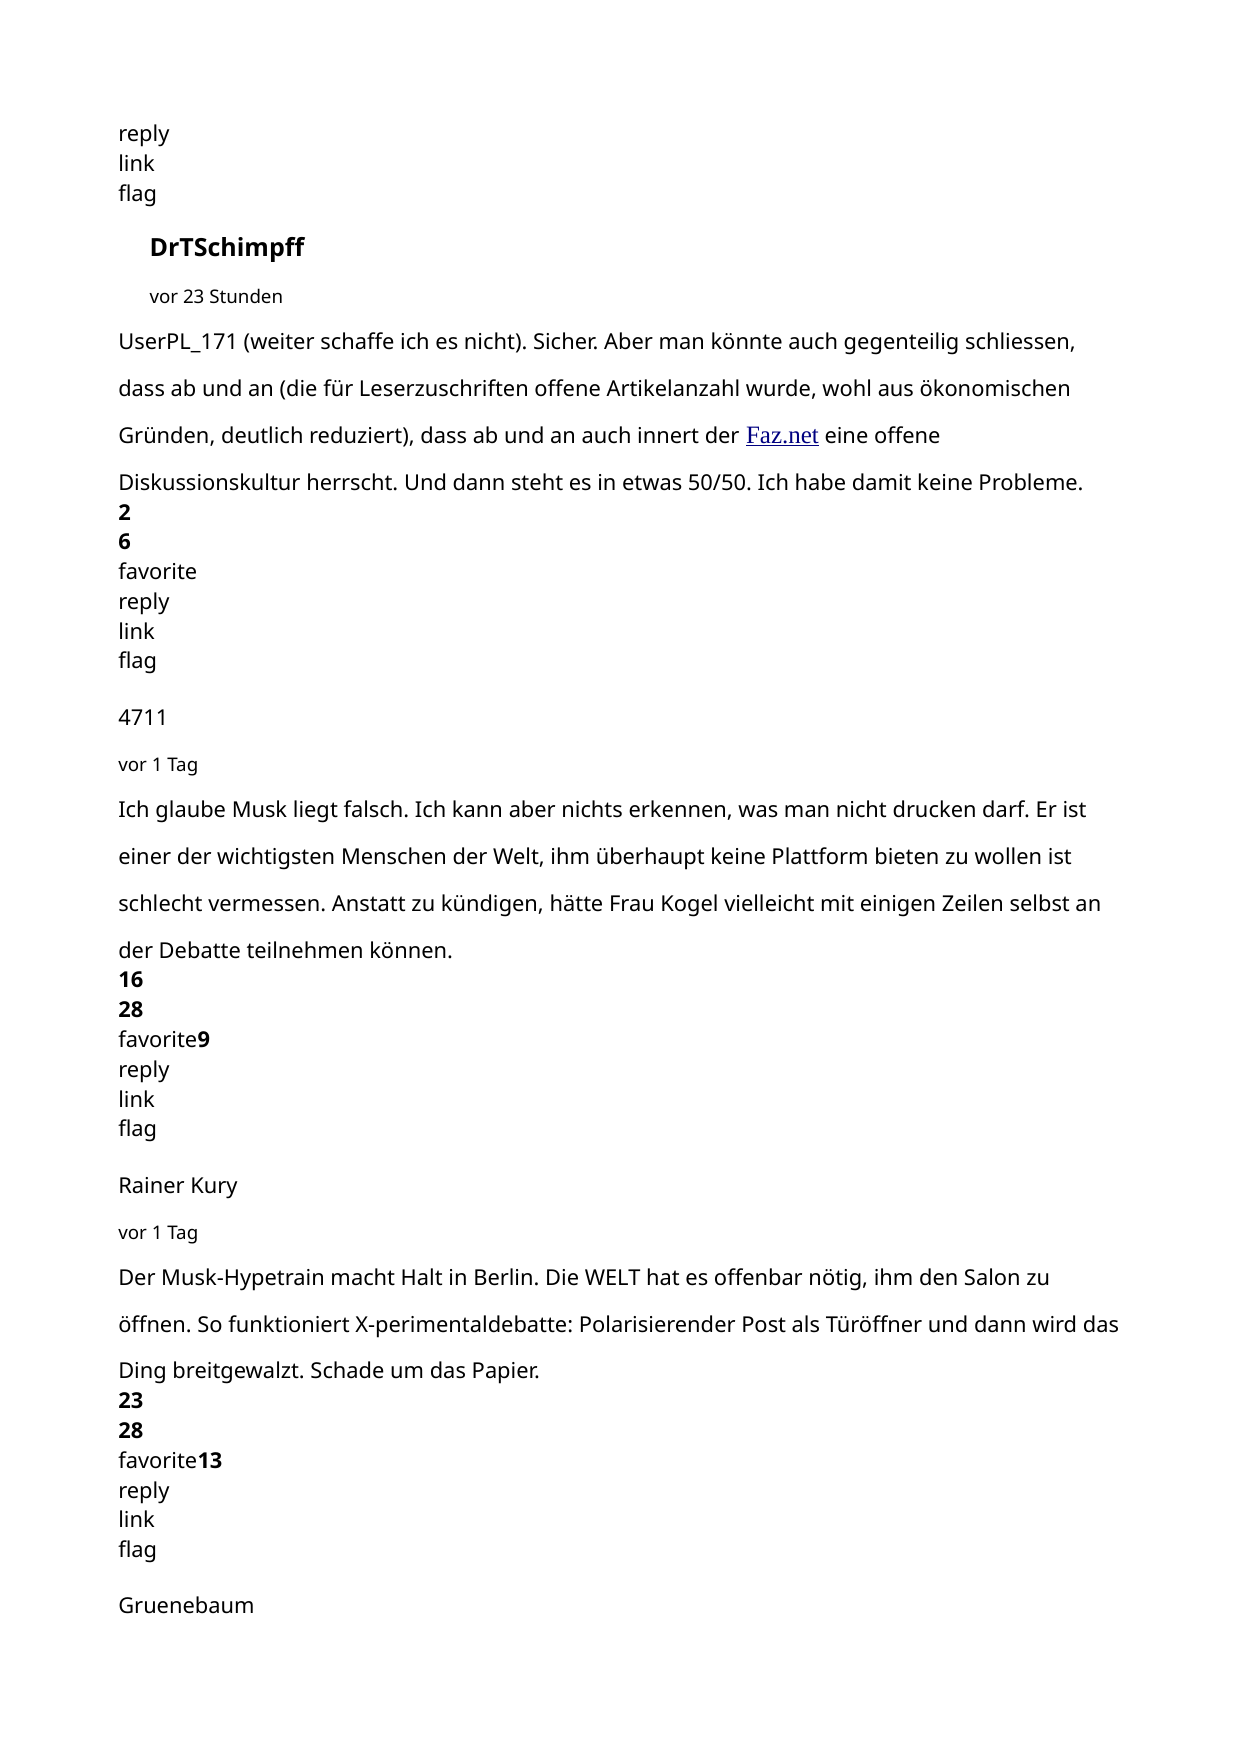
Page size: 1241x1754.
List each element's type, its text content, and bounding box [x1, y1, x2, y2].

text 28 [118, 1415, 1122, 1445]
text UserPL_171 (weiter schaffe ich es nicht). Sicher. Aber man könnte auch gegenteilig schliessen, dass ab und an (die für Leserzuschriften offene Artikelanzahl wurde, wohl aus ökonomischen Gründen, deutlich reduziert), dass ab und an auch innert der Faz.net eine offene Diskussionskultur herrscht. Und dann steht es in etwas 50/50. Ich habe damit keine Probleme. [118, 309, 1122, 497]
text link [118, 616, 1122, 646]
text link [118, 1504, 1122, 1534]
text flag [118, 1534, 1122, 1564]
text DrTSchimpff [149, 223, 1114, 264]
text Ich glaube Musk liegt falsch. Ich kann aber nichts erkennen, was man nicht drucken darf. Er ist einer der wichtigsten Menschen der Welt, ihm überhaupt keine Plattform bieten zu wollen ist schlecht vermessen. Anstatt zu kündigen, hätte Frau Kogel vielleicht mit einigen Zeilen selbst an der Debatte teilnehmen können. [118, 777, 1122, 964]
text 6 [118, 526, 1122, 556]
text Rainer Kury [118, 1159, 1114, 1199]
text reply [118, 118, 1122, 148]
text vor 1 Tag [118, 1215, 1122, 1245]
text flag [118, 646, 1122, 675]
text flag [118, 178, 1122, 207]
text 23 [118, 1385, 1122, 1415]
text 4711 [118, 691, 1114, 732]
text favorite9 [118, 1024, 1122, 1054]
text Gruenebaum [118, 1580, 1114, 1620]
text 2 [118, 497, 1122, 526]
text vor 23 Stunden [149, 279, 1122, 309]
text reply [118, 1475, 1122, 1504]
text vor 1 Tag [118, 747, 1122, 777]
text favorite13 [118, 1445, 1122, 1475]
text favorite [118, 556, 1122, 586]
text reply [118, 586, 1122, 616]
text 28 [118, 994, 1122, 1024]
text link [118, 1083, 1122, 1113]
text Der Musk-Hypetrain macht Halt in Berlin. Die WELT hat es offenbar nötig, ihm den Salon zu öffnen. So funktioniert X-perimentaldebatte: Polarisierender Post als Türöffner und dann wird das Ding breitgewalzt. Schade um das Papier. [118, 1245, 1122, 1385]
text link [118, 148, 1122, 178]
text 16 [118, 964, 1122, 994]
text flag [118, 1113, 1122, 1143]
text reply [118, 1054, 1122, 1083]
